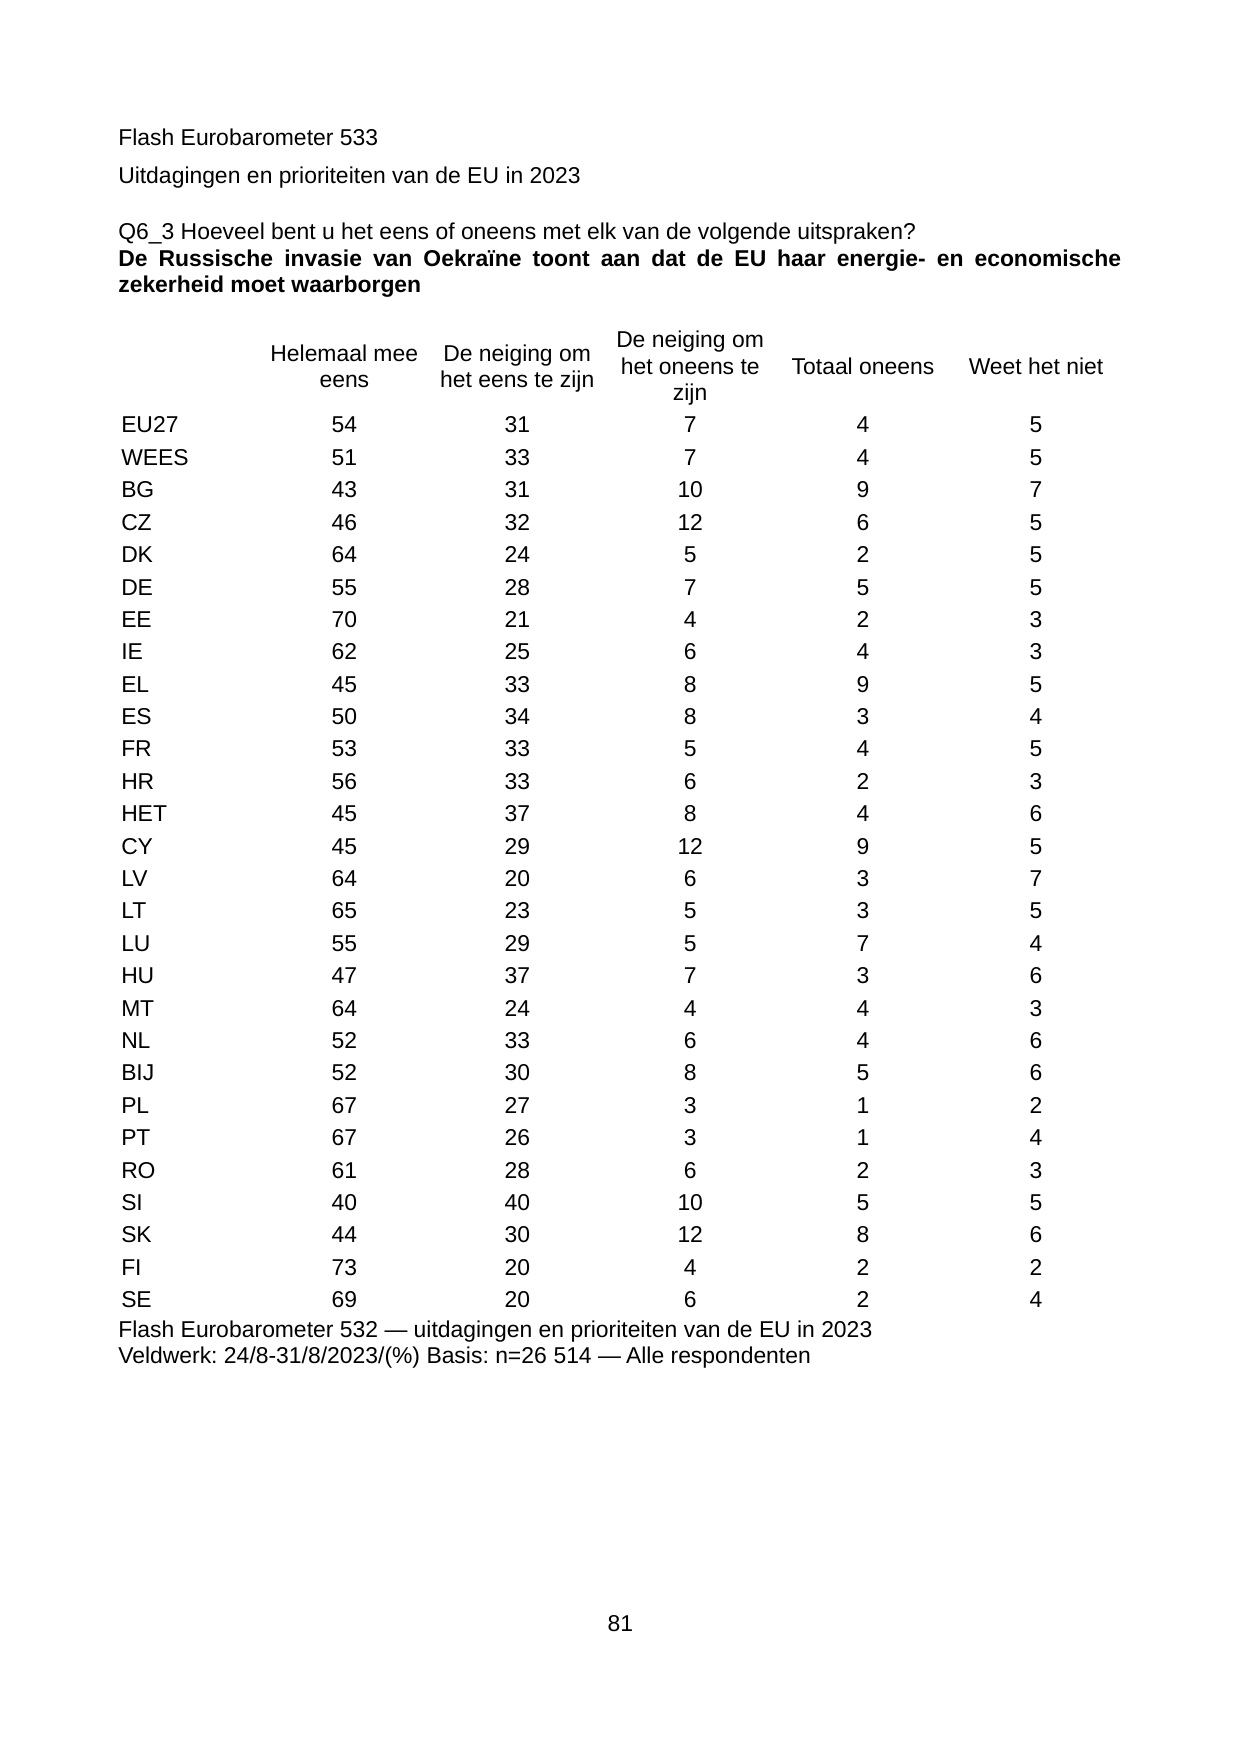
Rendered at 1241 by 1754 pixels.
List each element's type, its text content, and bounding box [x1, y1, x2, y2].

table_cell 52 [258, 1056, 431, 1089]
table_cell 5 [776, 1186, 949, 1218]
table_cell RO [118, 1154, 258, 1186]
table_cell 33 [431, 668, 603, 700]
text Flash Eurobarometer 532 — uitdagingen en prioriteiten van de EU in 2023 [118, 1316, 1122, 1342]
table_cell EL [118, 668, 258, 700]
table_cell 50 [258, 700, 431, 732]
table_cell 5 [604, 733, 776, 765]
table_cell SE [118, 1283, 258, 1316]
table_cell ES [118, 700, 258, 732]
table_cell 27 [431, 1089, 603, 1121]
table_cell PT [118, 1121, 258, 1153]
table_cell BIJ [118, 1056, 258, 1089]
table_cell 4 [949, 1121, 1122, 1153]
table_cell FR [118, 733, 258, 765]
table_cell 30 [431, 1218, 603, 1251]
table_cell 5 [776, 570, 949, 603]
table_cell HET [118, 797, 258, 829]
table_cell 4 [604, 992, 776, 1024]
table_cell 34 [431, 700, 603, 732]
table_cell 44 [258, 1218, 431, 1251]
table_cell 7 [776, 927, 949, 959]
table_cell 12 [604, 830, 776, 862]
table_cell 2 [776, 538, 949, 570]
table_cell 62 [258, 635, 431, 668]
table_cell NL [118, 1024, 258, 1056]
table_cell 65 [258, 894, 431, 927]
table_cell WEES [118, 441, 258, 473]
table_cell 9 [776, 668, 949, 700]
table_cell 6 [604, 1024, 776, 1056]
table_header De neiging om het oneens te zijn [604, 324, 776, 408]
table_cell 33 [431, 733, 603, 765]
table_cell 6 [949, 1218, 1122, 1251]
table_cell 9 [776, 830, 949, 862]
table_cell 5 [949, 441, 1122, 473]
table_cell LT [118, 894, 258, 927]
table_cell 2 [776, 1251, 949, 1283]
table_cell HU [118, 959, 258, 992]
table_cell 8 [604, 700, 776, 732]
table_cell 7 [604, 570, 776, 603]
table_cell 7 [949, 862, 1122, 894]
table_cell 4 [949, 927, 1122, 959]
table_cell 2 [776, 1154, 949, 1186]
table_cell 33 [431, 765, 603, 797]
table_cell 29 [431, 927, 603, 959]
table_cell 61 [258, 1154, 431, 1186]
table_cell 5 [949, 830, 1122, 862]
table_cell 8 [604, 1056, 776, 1089]
table_cell 3 [776, 894, 949, 927]
table_cell 4 [604, 603, 776, 635]
table_cell 10 [604, 1186, 776, 1218]
table_cell 37 [431, 797, 603, 829]
table_cell 5 [604, 927, 776, 959]
table_cell 5 [949, 1186, 1122, 1218]
table_cell 5 [949, 409, 1122, 441]
table_cell 5 [604, 894, 776, 927]
table_cell 6 [776, 506, 949, 538]
table_cell 55 [258, 570, 431, 603]
table_cell 67 [258, 1121, 431, 1153]
table_cell 43 [258, 473, 431, 506]
table_cell 3 [949, 1154, 1122, 1186]
table_cell 47 [258, 959, 431, 992]
table_cell 24 [431, 992, 603, 1024]
table_cell 31 [431, 473, 603, 506]
table_cell 4 [949, 700, 1122, 732]
table_cell 5 [949, 894, 1122, 927]
table_cell 3 [949, 635, 1122, 668]
text Q6_3 Hoeveel bent u het eens of oneens met elk van de volgende uitspraken? [118, 218, 1122, 244]
table_cell 37 [431, 959, 603, 992]
table_cell 26 [431, 1121, 603, 1153]
table_header Totaal oneens [776, 324, 949, 408]
table_cell BG [118, 473, 258, 506]
table_header Helemaal mee eens [258, 324, 431, 408]
table_cell 3 [949, 765, 1122, 797]
table_cell 56 [258, 765, 431, 797]
table_cell 8 [776, 1218, 949, 1251]
table_cell 69 [258, 1283, 431, 1316]
table_cell 4 [604, 1251, 776, 1283]
table_cell 4 [776, 733, 949, 765]
table_cell 67 [258, 1089, 431, 1121]
table_cell 45 [258, 830, 431, 862]
table_cell 4 [776, 441, 949, 473]
table_cell 9 [776, 473, 949, 506]
table_cell 4 [776, 797, 949, 829]
table_cell 64 [258, 862, 431, 894]
table_header De neiging om het eens te zijn [431, 324, 603, 408]
table_cell EE [118, 603, 258, 635]
table_cell 5 [949, 570, 1122, 603]
table_cell 45 [258, 668, 431, 700]
table_cell 6 [949, 1056, 1122, 1089]
table_cell 46 [258, 506, 431, 538]
table_cell 4 [776, 635, 949, 668]
table_cell 3 [604, 1121, 776, 1153]
table_cell 5 [949, 538, 1122, 570]
table_cell 3 [949, 603, 1122, 635]
table_cell 31 [431, 409, 603, 441]
table_cell 3 [776, 700, 949, 732]
table_cell 8 [604, 668, 776, 700]
table_cell 4 [949, 1283, 1122, 1316]
table_cell 29 [431, 830, 603, 862]
table_cell 24 [431, 538, 603, 570]
table_cell 55 [258, 927, 431, 959]
table_cell 4 [776, 1024, 949, 1056]
table_cell 45 [258, 797, 431, 829]
table_cell LV [118, 862, 258, 894]
table_cell 1 [776, 1121, 949, 1153]
table_cell 3 [604, 1089, 776, 1121]
table_cell 53 [258, 733, 431, 765]
table_cell 7 [604, 959, 776, 992]
table_cell 6 [949, 1024, 1122, 1056]
table_cell 2 [776, 1283, 949, 1316]
table_cell 5 [949, 506, 1122, 538]
table_cell FI [118, 1251, 258, 1283]
table_cell 3 [949, 992, 1122, 1024]
table_cell 3 [776, 959, 949, 992]
table_cell SK [118, 1218, 258, 1251]
table_cell 73 [258, 1251, 431, 1283]
table_cell 21 [431, 603, 603, 635]
table_cell 12 [604, 506, 776, 538]
table_cell 5 [776, 1056, 949, 1089]
table_cell IE [118, 635, 258, 668]
table_cell 33 [431, 441, 603, 473]
table_cell 32 [431, 506, 603, 538]
table_cell 40 [258, 1186, 431, 1218]
table_cell 12 [604, 1218, 776, 1251]
table_cell 6 [604, 635, 776, 668]
table_cell 6 [949, 797, 1122, 829]
table_cell 6 [604, 862, 776, 894]
table_cell 5 [949, 668, 1122, 700]
table_cell 5 [604, 538, 776, 570]
table_cell 28 [431, 1154, 603, 1186]
table_cell CY [118, 830, 258, 862]
table_cell 54 [258, 409, 431, 441]
table_cell 7 [604, 409, 776, 441]
table_cell 7 [604, 441, 776, 473]
table_cell 1 [776, 1089, 949, 1121]
table_cell 28 [431, 570, 603, 603]
table_cell 20 [431, 1283, 603, 1316]
table_cell 52 [258, 1024, 431, 1056]
table_cell 25 [431, 635, 603, 668]
table_cell 4 [776, 409, 949, 441]
text Veldwerk: 24/8-31/8/2023/(%) Basis: n=26 514 — Alle respondenten [118, 1342, 1122, 1368]
table_cell 2 [776, 603, 949, 635]
table_cell DE [118, 570, 258, 603]
table_header [118, 324, 258, 408]
table_cell 40 [431, 1186, 603, 1218]
table_cell 8 [604, 797, 776, 829]
table_cell PL [118, 1089, 258, 1121]
table_cell 6 [604, 1154, 776, 1186]
table_cell 6 [604, 765, 776, 797]
table_cell HR [118, 765, 258, 797]
table_cell 64 [258, 992, 431, 1024]
table_cell MT [118, 992, 258, 1024]
table_cell 4 [776, 992, 949, 1024]
table_cell 10 [604, 473, 776, 506]
table_cell 20 [431, 862, 603, 894]
text De Russische invasie van Oekraïne toont aan dat de EU haar energie- en economische zekerheid moet waarborgen [118, 244, 1122, 297]
table_cell 3 [776, 862, 949, 894]
table_cell 2 [949, 1089, 1122, 1121]
table_cell EU27 [118, 409, 258, 441]
table_cell 30 [431, 1056, 603, 1089]
table_cell 64 [258, 538, 431, 570]
table_cell 20 [431, 1251, 603, 1283]
table_cell 2 [949, 1251, 1122, 1283]
table_cell 6 [604, 1283, 776, 1316]
table_cell 7 [949, 473, 1122, 506]
table_cell 2 [776, 765, 949, 797]
table_cell LU [118, 927, 258, 959]
table_cell 23 [431, 894, 603, 927]
table_cell 70 [258, 603, 431, 635]
table_cell 6 [949, 959, 1122, 992]
table_cell 51 [258, 441, 431, 473]
table_cell 5 [949, 733, 1122, 765]
table_cell SI [118, 1186, 258, 1218]
table_header Weet het niet [949, 324, 1122, 408]
table_cell DK [118, 538, 258, 570]
table_cell CZ [118, 506, 258, 538]
table_cell 33 [431, 1024, 603, 1056]
